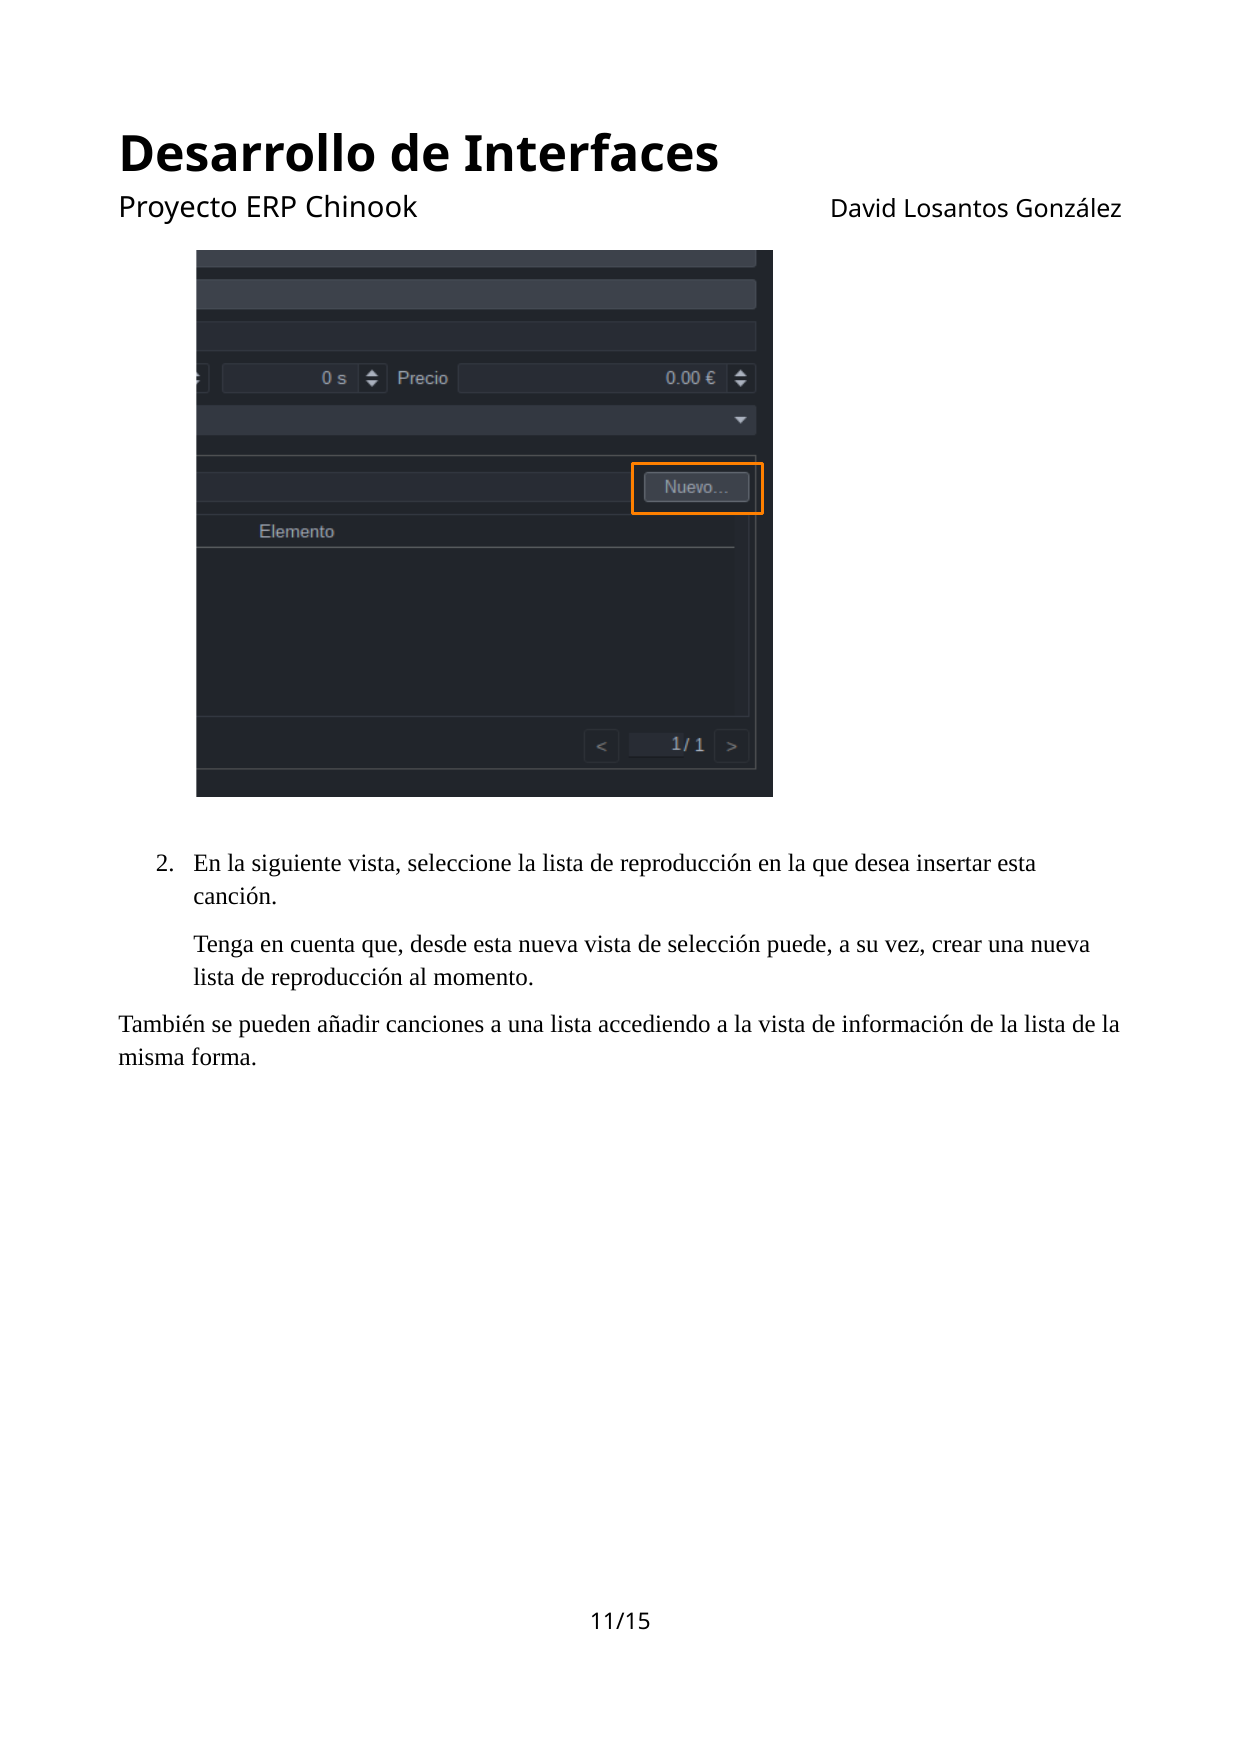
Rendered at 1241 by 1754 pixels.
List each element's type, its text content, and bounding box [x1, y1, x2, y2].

list Tenga en cuenta que, desde esta nueva vista de selección puede, a su vez, crear una nueva lista de reproducción al momento. [156, 929, 1122, 991]
list En la siguiente vista, seleccione la lista de reproducción en la que desea insertar esta canción. [156, 848, 1122, 910]
text También se pueden añadir canciones a una lista accediendo a la vista de información de la lista de la misma forma. [118, 1009, 1122, 1071]
picture [196, 250, 773, 797]
